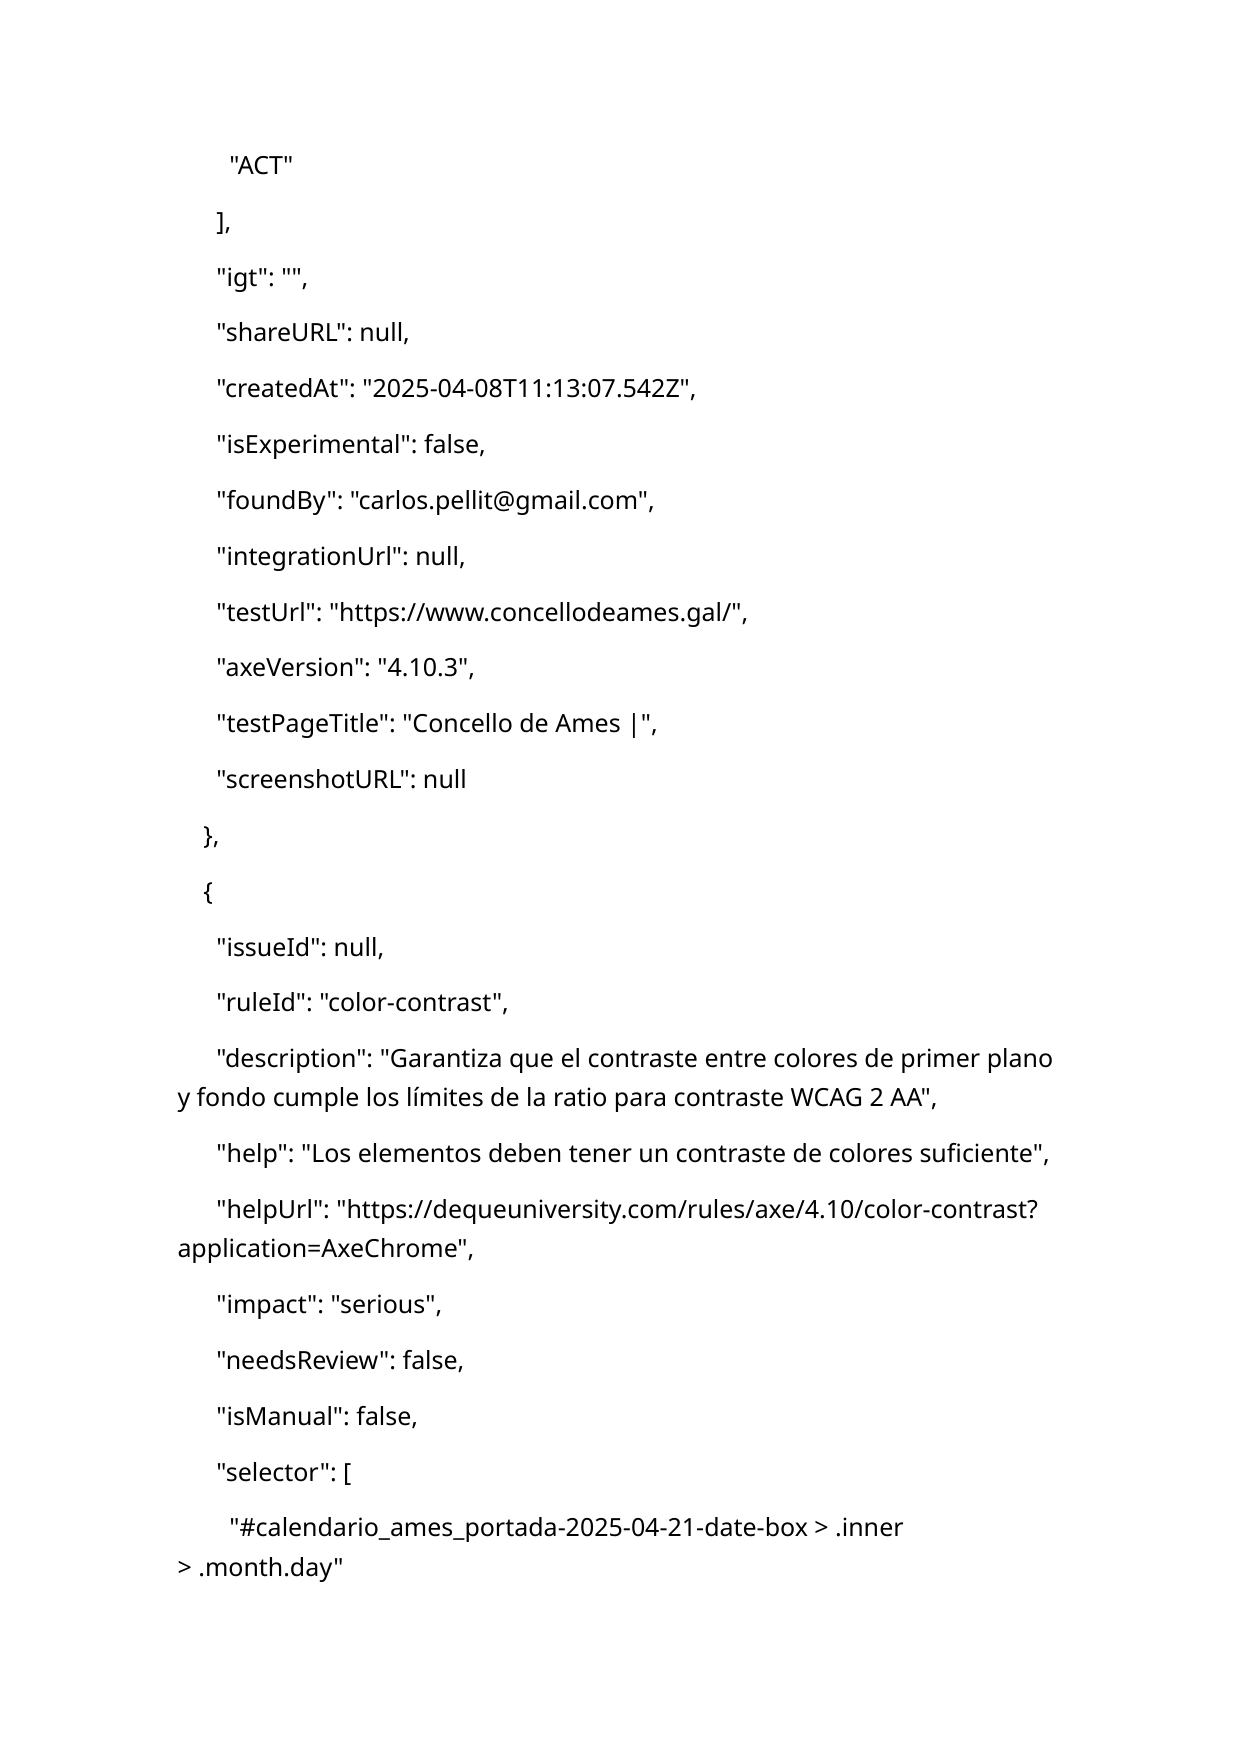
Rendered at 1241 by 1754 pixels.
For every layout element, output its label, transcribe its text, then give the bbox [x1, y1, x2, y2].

text "issueId": null, [177, 929, 1063, 963]
text "help": "Los elementos deben tener un contraste de colores suficiente", [177, 1136, 1063, 1170]
text "testUrl": "https://www.concellodeames.gal/", [177, 594, 1063, 628]
text "selector": [ [177, 1454, 1063, 1488]
text "testPageTitle": "Concello de Ames |", [177, 706, 1063, 740]
text "ACT" [177, 148, 1063, 182]
text ], [177, 203, 1063, 237]
text }, [177, 818, 1063, 852]
text "igt": "", [177, 259, 1063, 293]
text "description": "Garantiza que el contraste entre colores de primer plano y fondo cumple los límites de la ratio para contraste WCAG 2 AA", [177, 1041, 1063, 1114]
text "needsReview": false, [177, 1343, 1063, 1377]
text "helpUrl": "https://dequeuniversity.com/rules/axe/4.10/color-contrast?application=AxeChrome", [177, 1192, 1063, 1265]
text "ruleId": "color-contrast", [177, 985, 1063, 1019]
text "foundBy": "carlos.pellit@gmail.com", [177, 483, 1063, 517]
text "axeVersion": "4.10.3", [177, 650, 1063, 684]
text "shareURL": null, [177, 315, 1063, 349]
text "impact": "serious", [177, 1287, 1063, 1321]
text "isManual": false, [177, 1398, 1063, 1432]
text "integrationUrl": null, [177, 538, 1063, 572]
text "screenshotURL": null [177, 762, 1063, 796]
text "createdAt": "2025-04-08T11:13:07.542Z", [177, 371, 1063, 405]
text "#calendario_ames_portada-2025-04-21-date-box > .inner > .month.day" [177, 1510, 1063, 1583]
text { [177, 873, 1063, 907]
text "isExperimental": false, [177, 427, 1063, 461]
